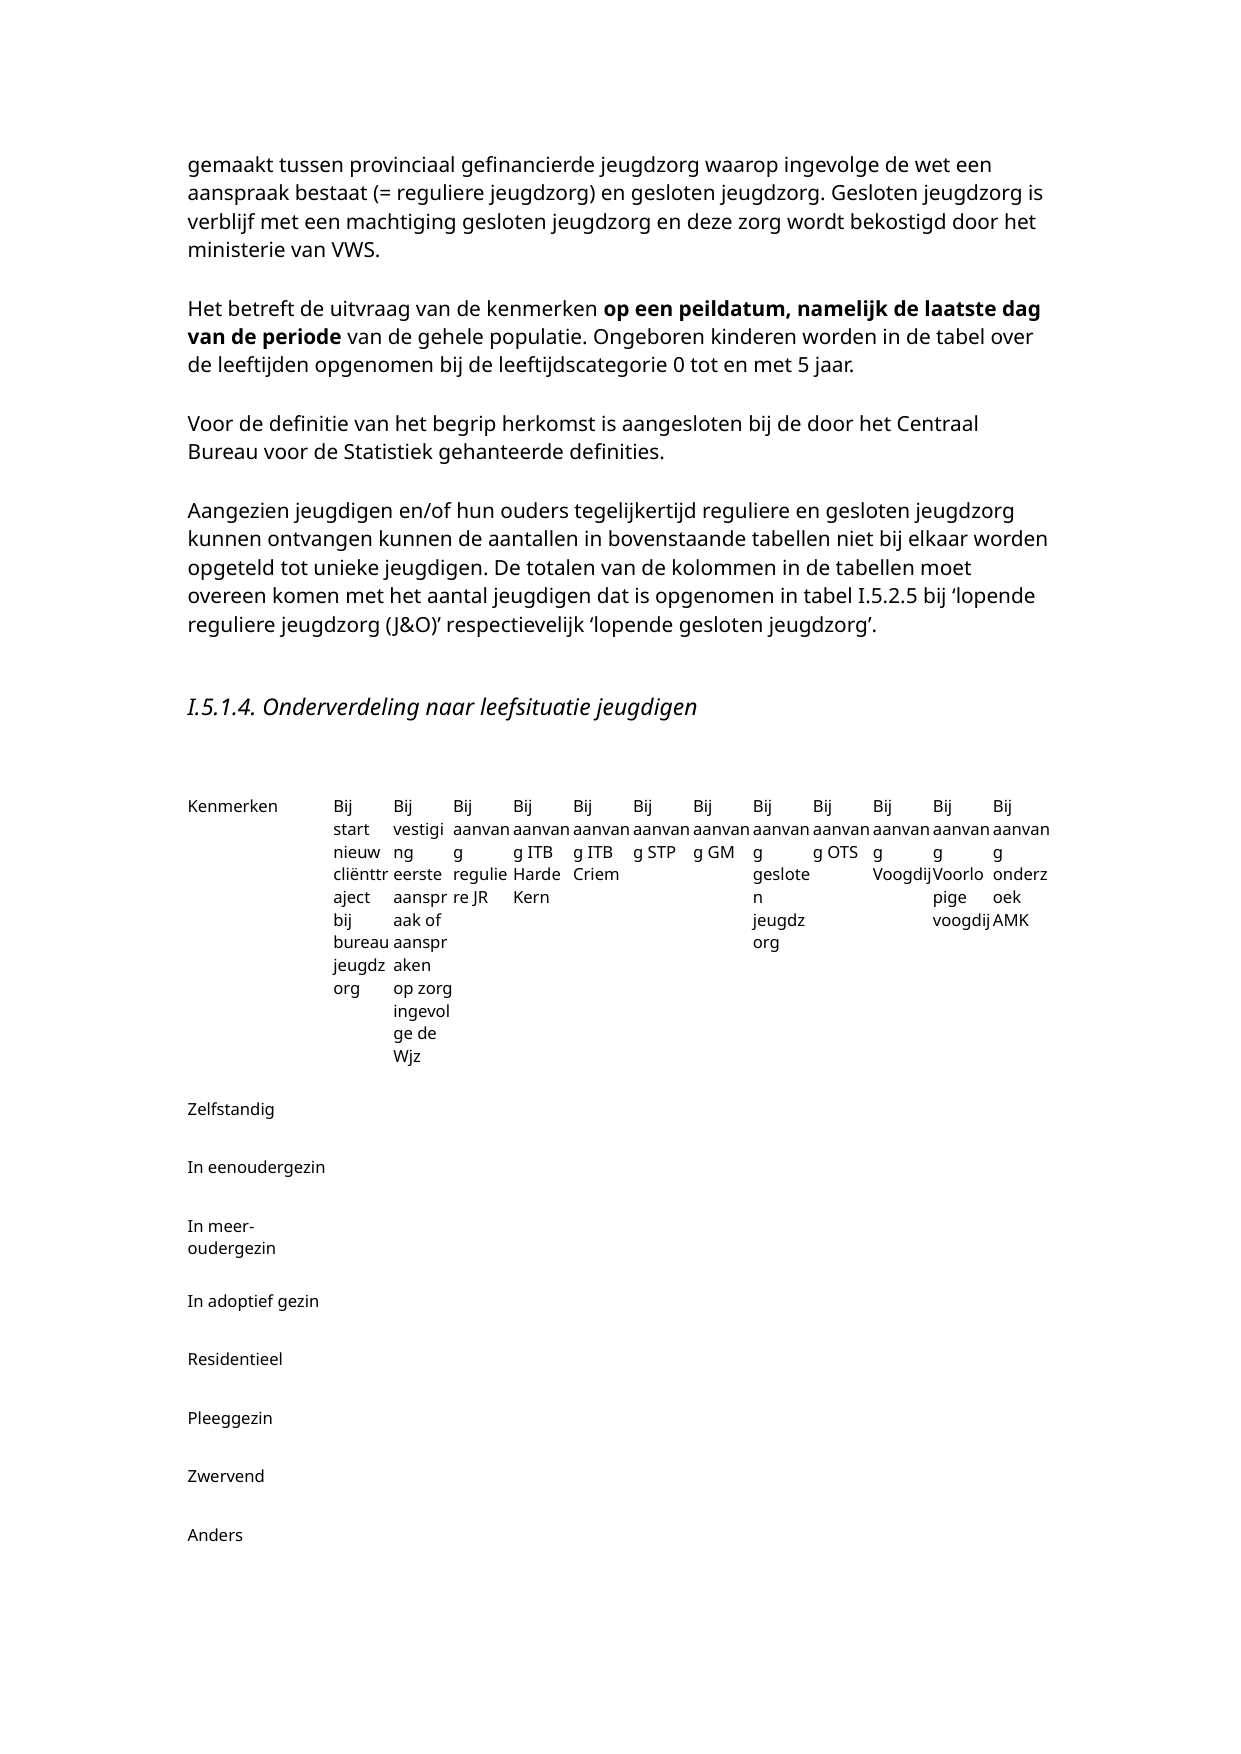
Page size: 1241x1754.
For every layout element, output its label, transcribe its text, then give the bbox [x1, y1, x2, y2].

table_cell [453, 1214, 513, 1289]
table_cell [693, 1523, 753, 1582]
table_header Bij aanvang Voorlopige voogdij [933, 795, 993, 1097]
table_cell [813, 1465, 873, 1523]
table_cell [633, 1348, 693, 1406]
text gemaakt tussen provinciaal gefinancierde jeugdzorg waarop ingevolge de wet een aanspraak bestaat (= reguliere jeugdzorg) en gesloten jeugdzorg. Gesloten jeugdzorg is verblijf met een machtiging gesloten jeugdzorg en deze zorg wordt bekostigd door het ministerie van VWS. [187, 150, 1053, 264]
table_cell [813, 1156, 873, 1214]
table_cell [633, 1214, 693, 1289]
table_cell [693, 1214, 753, 1289]
table_cell [333, 1465, 393, 1523]
table_cell [633, 1465, 693, 1523]
subtitle I.5.1.4. Onderverdeling naar leefsituatie jeugdigen [187, 691, 1053, 722]
table_cell [453, 1097, 513, 1156]
table_cell Zwervend [188, 1465, 333, 1523]
table_header Bij aanvang STP [633, 795, 693, 1097]
table_cell [453, 1348, 513, 1406]
table_cell [753, 1156, 813, 1214]
table_cell [813, 1523, 873, 1582]
table_cell [753, 1214, 813, 1289]
table_cell [573, 1348, 633, 1406]
table_cell [753, 1523, 813, 1582]
table_cell [753, 1290, 813, 1348]
table_cell In eenoudergezin [188, 1156, 333, 1214]
table_cell [933, 1406, 993, 1465]
table_cell [453, 1406, 513, 1465]
table_cell [513, 1523, 573, 1582]
text Voor de definitie van het begrip herkomst is aangesloten bij de door het Centraal Bureau voor de Statistiek gehanteerde definities. [187, 409, 1053, 466]
table_cell [933, 1348, 993, 1406]
table_cell [513, 1156, 573, 1214]
table_cell [573, 1214, 633, 1289]
table_cell [393, 1523, 453, 1582]
table_cell [993, 1406, 1053, 1465]
table_cell [873, 1290, 933, 1348]
table_cell [993, 1348, 1053, 1406]
table_cell [333, 1406, 393, 1465]
table_cell [453, 1523, 513, 1582]
table_cell [873, 1348, 933, 1406]
table_header Bij aanvang OTS [813, 795, 873, 1097]
table_cell [993, 1523, 1053, 1582]
table_cell [393, 1348, 453, 1406]
table_cell [573, 1290, 633, 1348]
table_cell Residentieel [188, 1348, 333, 1406]
table_cell [573, 1523, 633, 1582]
table_cell [813, 1406, 873, 1465]
table_cell Zelfstandig [188, 1097, 333, 1156]
table_cell [333, 1523, 393, 1582]
table_cell [513, 1097, 573, 1156]
table_cell [573, 1097, 633, 1156]
table_cell [813, 1097, 873, 1156]
table_cell [573, 1465, 633, 1523]
table_cell [333, 1097, 393, 1156]
table_cell [393, 1097, 453, 1156]
table_cell [993, 1097, 1053, 1156]
table_cell [993, 1465, 1053, 1523]
table_cell [393, 1290, 453, 1348]
table_cell [693, 1156, 753, 1214]
table_cell [873, 1523, 933, 1582]
table_cell [753, 1348, 813, 1406]
table_cell [933, 1465, 993, 1523]
text Aangezien jeugdigen en/of hun ouders tegelijkertijd reguliere en gesloten jeugdzorg kunnen ontvangen kunnen de aantallen in bovenstaande tabellen niet bij elkaar worden opgeteld tot unieke jeugdigen. De totalen van de kolommen in de tabellen moet overeen komen met het aantal jeugdigen dat is opgenomen in tabel I.5.2.5 bij ‘lopende reguliere jeugdzorg (J&O)’ respectievelijk ‘lopende gesloten jeugdzorg’. [187, 496, 1053, 638]
table_header Bij aanvang Voogdij [873, 795, 933, 1097]
table_cell [513, 1406, 573, 1465]
table_cell [333, 1214, 393, 1289]
table_cell [513, 1465, 573, 1523]
table_cell Anders [188, 1523, 333, 1582]
table_header Bij aanvang ITB Criem [573, 795, 633, 1097]
table_header Bij aanvang GM [693, 795, 753, 1097]
table_cell [633, 1290, 693, 1348]
table_cell [813, 1290, 873, 1348]
table_cell Pleeggezin [188, 1406, 333, 1465]
table_cell [633, 1156, 693, 1214]
table_header Bij aanvang gesloten jeugdzorg [753, 795, 813, 1097]
table_cell [453, 1465, 513, 1523]
table_header Kenmerken [188, 795, 333, 1097]
table_cell [513, 1290, 573, 1348]
table_cell [993, 1290, 1053, 1348]
table_cell [993, 1214, 1053, 1289]
table_cell [393, 1465, 453, 1523]
table_cell In meer-oudergezin [188, 1214, 333, 1289]
table_cell [513, 1348, 573, 1406]
table_cell [693, 1097, 753, 1156]
table_cell [573, 1406, 633, 1465]
table_cell [393, 1406, 453, 1465]
table_cell [393, 1214, 453, 1289]
table_cell [693, 1465, 753, 1523]
table_cell [633, 1097, 693, 1156]
table_cell [753, 1406, 813, 1465]
table_cell [453, 1290, 513, 1348]
table_cell [933, 1214, 993, 1289]
table_cell [933, 1156, 993, 1214]
table_cell [333, 1348, 393, 1406]
table_cell [933, 1290, 993, 1348]
table_cell [333, 1156, 393, 1214]
text Het betreft de uitvraag van de kenmerken op een peildatum, namelijk de laatste dag van de periode van de gehele populatie. Ongeboren kinderen worden in de tabel over de leeftijden opgenomen bij de leeftijdscategorie 0 tot en met 5 jaar. [187, 294, 1053, 379]
table_cell [873, 1465, 933, 1523]
table_cell [693, 1348, 753, 1406]
table_cell [333, 1290, 393, 1348]
table_cell [393, 1156, 453, 1214]
table_cell [873, 1097, 933, 1156]
table_cell [753, 1097, 813, 1156]
table_cell [933, 1097, 993, 1156]
table_cell [573, 1156, 633, 1214]
table_cell [453, 1156, 513, 1214]
table_header Bij aanvang onderzoek AMK [993, 795, 1053, 1097]
table_cell [813, 1214, 873, 1289]
table_header Bij start nieuw cliënttraject bij bureau jeugdzorg [333, 795, 393, 1097]
table_cell [633, 1406, 693, 1465]
table_cell [873, 1156, 933, 1214]
table_header Bij vestiging eerste aanspraak of aanspraken op zorg ingevolge de Wjz [393, 795, 453, 1097]
table_cell [513, 1214, 573, 1289]
table_header Bij aanvang ITB Harde Kern [513, 795, 573, 1097]
table_cell [933, 1523, 993, 1582]
table_cell [873, 1406, 933, 1465]
table_cell In adoptief gezin [188, 1290, 333, 1348]
table_cell [993, 1156, 1053, 1214]
table_cell [693, 1290, 753, 1348]
table_cell [873, 1214, 933, 1289]
table_cell [813, 1348, 873, 1406]
table_cell [633, 1523, 693, 1582]
table_header Bij aanvang reguliere JR [453, 795, 513, 1097]
table_cell [753, 1465, 813, 1523]
table_cell [693, 1406, 753, 1465]
